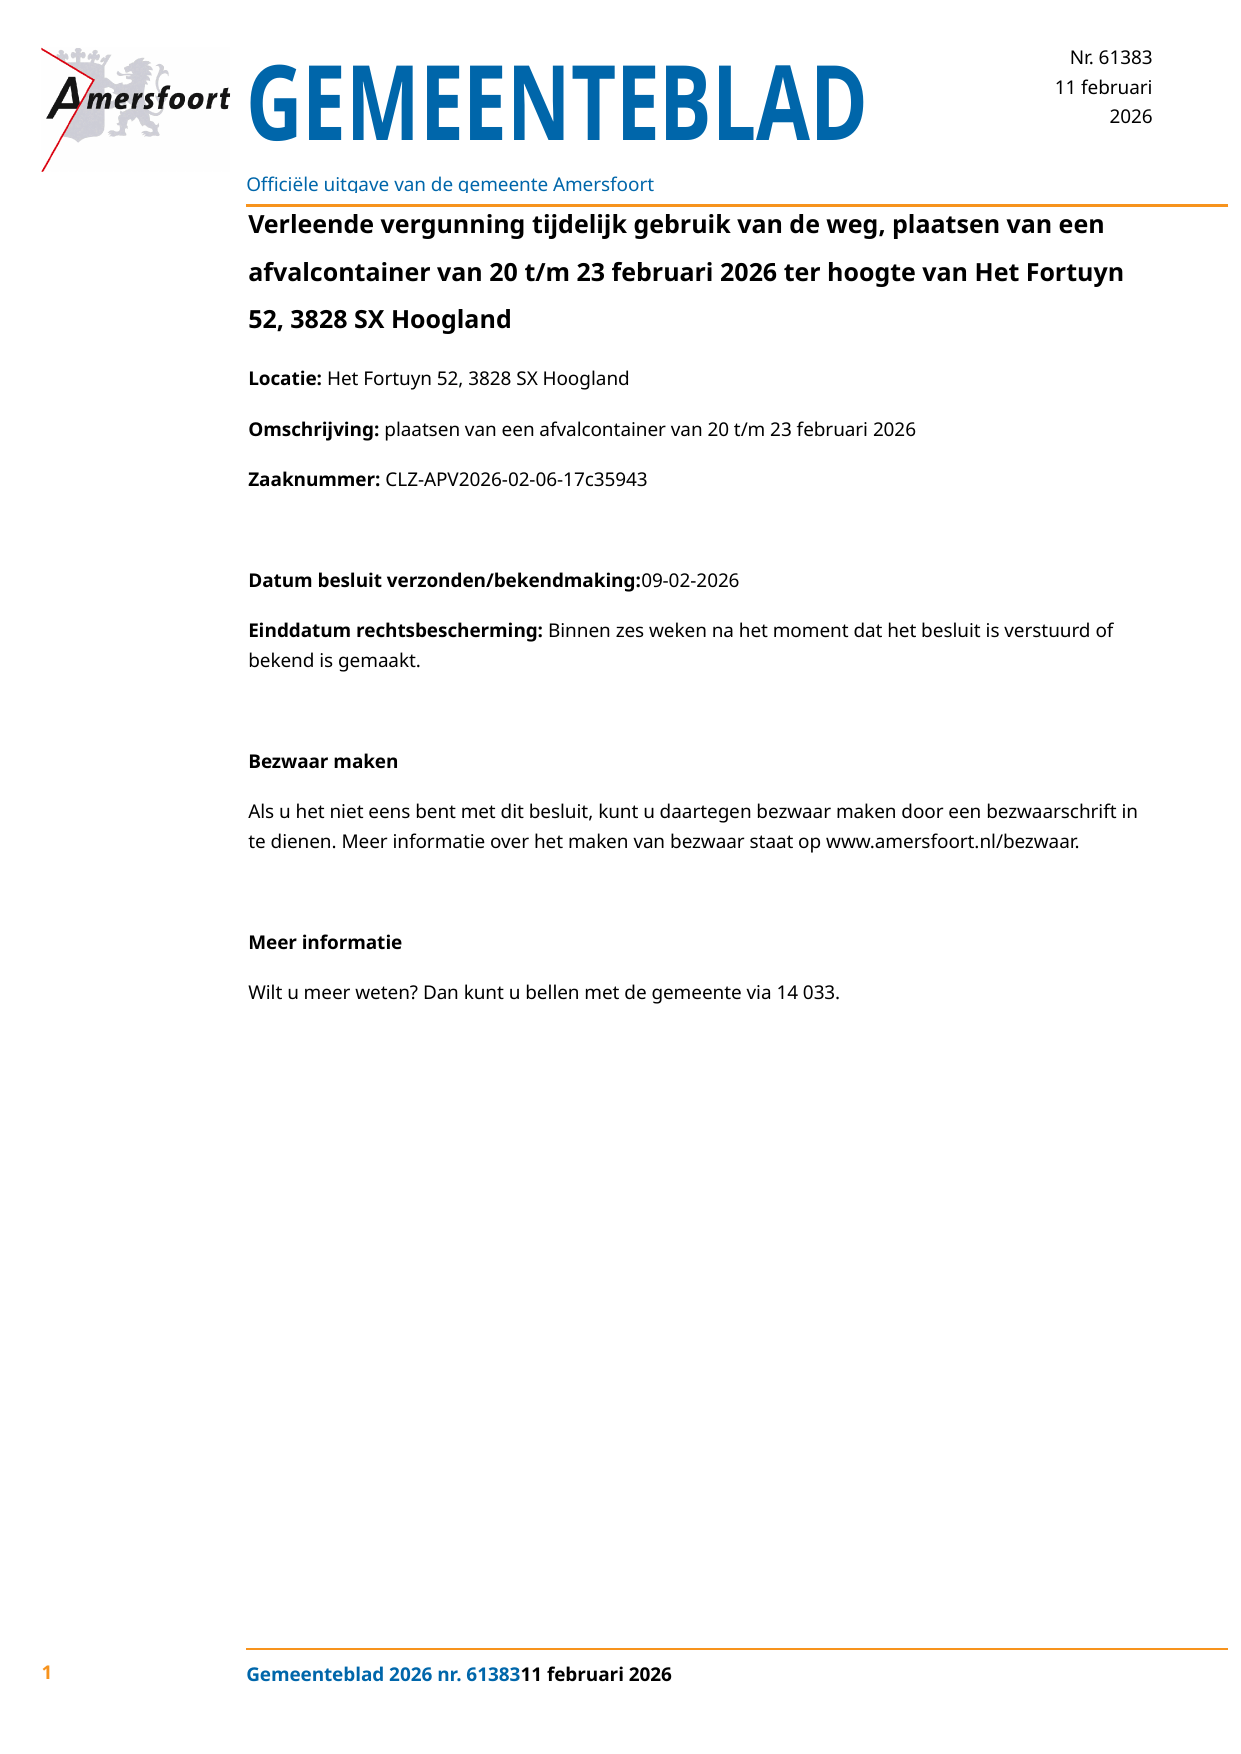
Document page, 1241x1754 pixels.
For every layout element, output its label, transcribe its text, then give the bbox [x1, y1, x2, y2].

text Einddatum rechtsbescherming: Binnen zes weken na het moment dat het besluit is verstuurd of bekend is gemaakt. [248, 618, 1152, 673]
text Datum besluit verzonden/bekendmaking:09-02-2026 [248, 567, 1152, 593]
text Bezwaar maken [248, 748, 1152, 774]
text Locatie: Het Fortuyn 52, 3828 SX Hoogland [248, 366, 1152, 391]
text Als u het niet eens bent met dit besluit, kunt u daartegen bezwaar maken door een bezwaarschrift in te dienen. Meer informatie over het maken van bezwaar staat op www.amersfoort.nl/bezwaar. [248, 798, 1152, 854]
text Zaaknummer: CLZ-APV2026-02-06-17c35943 [248, 466, 1152, 492]
text Omschrijving: plaatsen van een afvalcontainer van 20 t/m 23 februari 2026 [248, 416, 1152, 442]
picture [41, 47, 231, 172]
text Verleende vergunning tijdelijk gebruik van de weg, plaatsen van een afvalcontainer van 20 t/m 23 februari 2026 ter hoogte van Het Fortuyn 52, 3828 SX Hoogland [248, 207, 1152, 336]
text Meer informatie [248, 929, 1152, 954]
text Wilt u meer weten? Dan kunt u bellen met de gemeente via 14 033. [248, 979, 1152, 1005]
